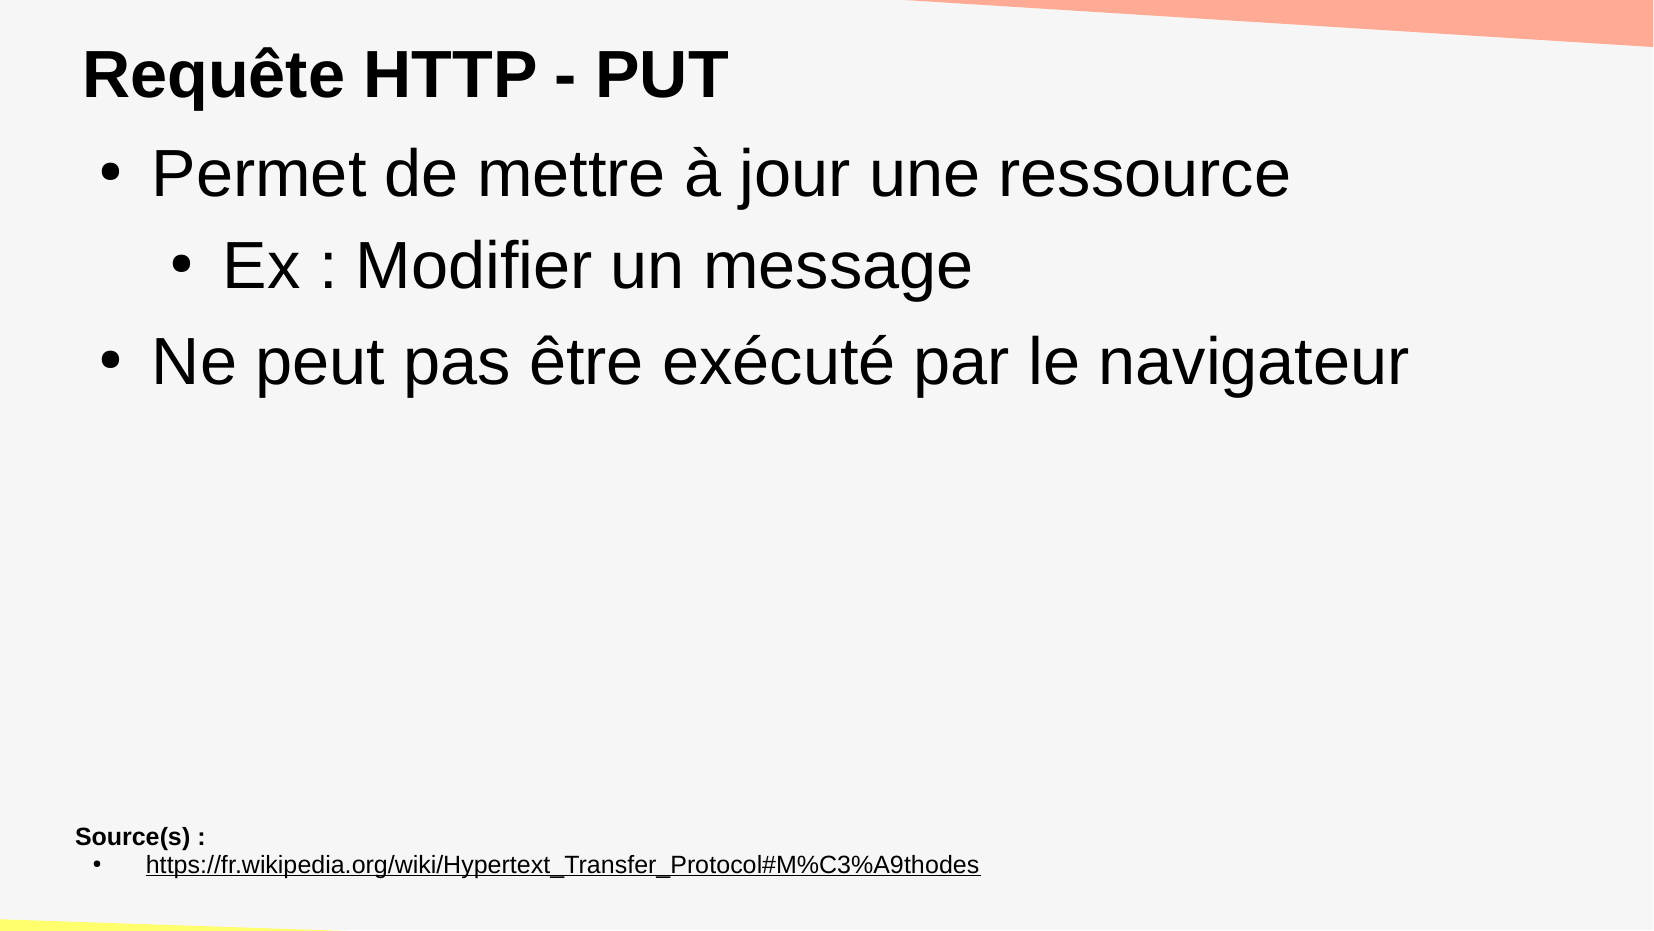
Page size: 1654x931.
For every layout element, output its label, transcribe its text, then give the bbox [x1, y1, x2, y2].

title Requête HTTP - PUT [82, 37, 1571, 114]
text_box [904, 0, 1654, 48]
text_box [0, 919, 347, 931]
text_box Source(s) : https://fr.wikipedia.org/wiki/Hypertext_Transfer_Protocol#M%C3%A9thodes [60, 815, 1546, 929]
list Permet de mettre à jour une ressource Ex : Modifier un message Ne peut pas être exécuté par le navigateur [80, 135, 1620, 621]
